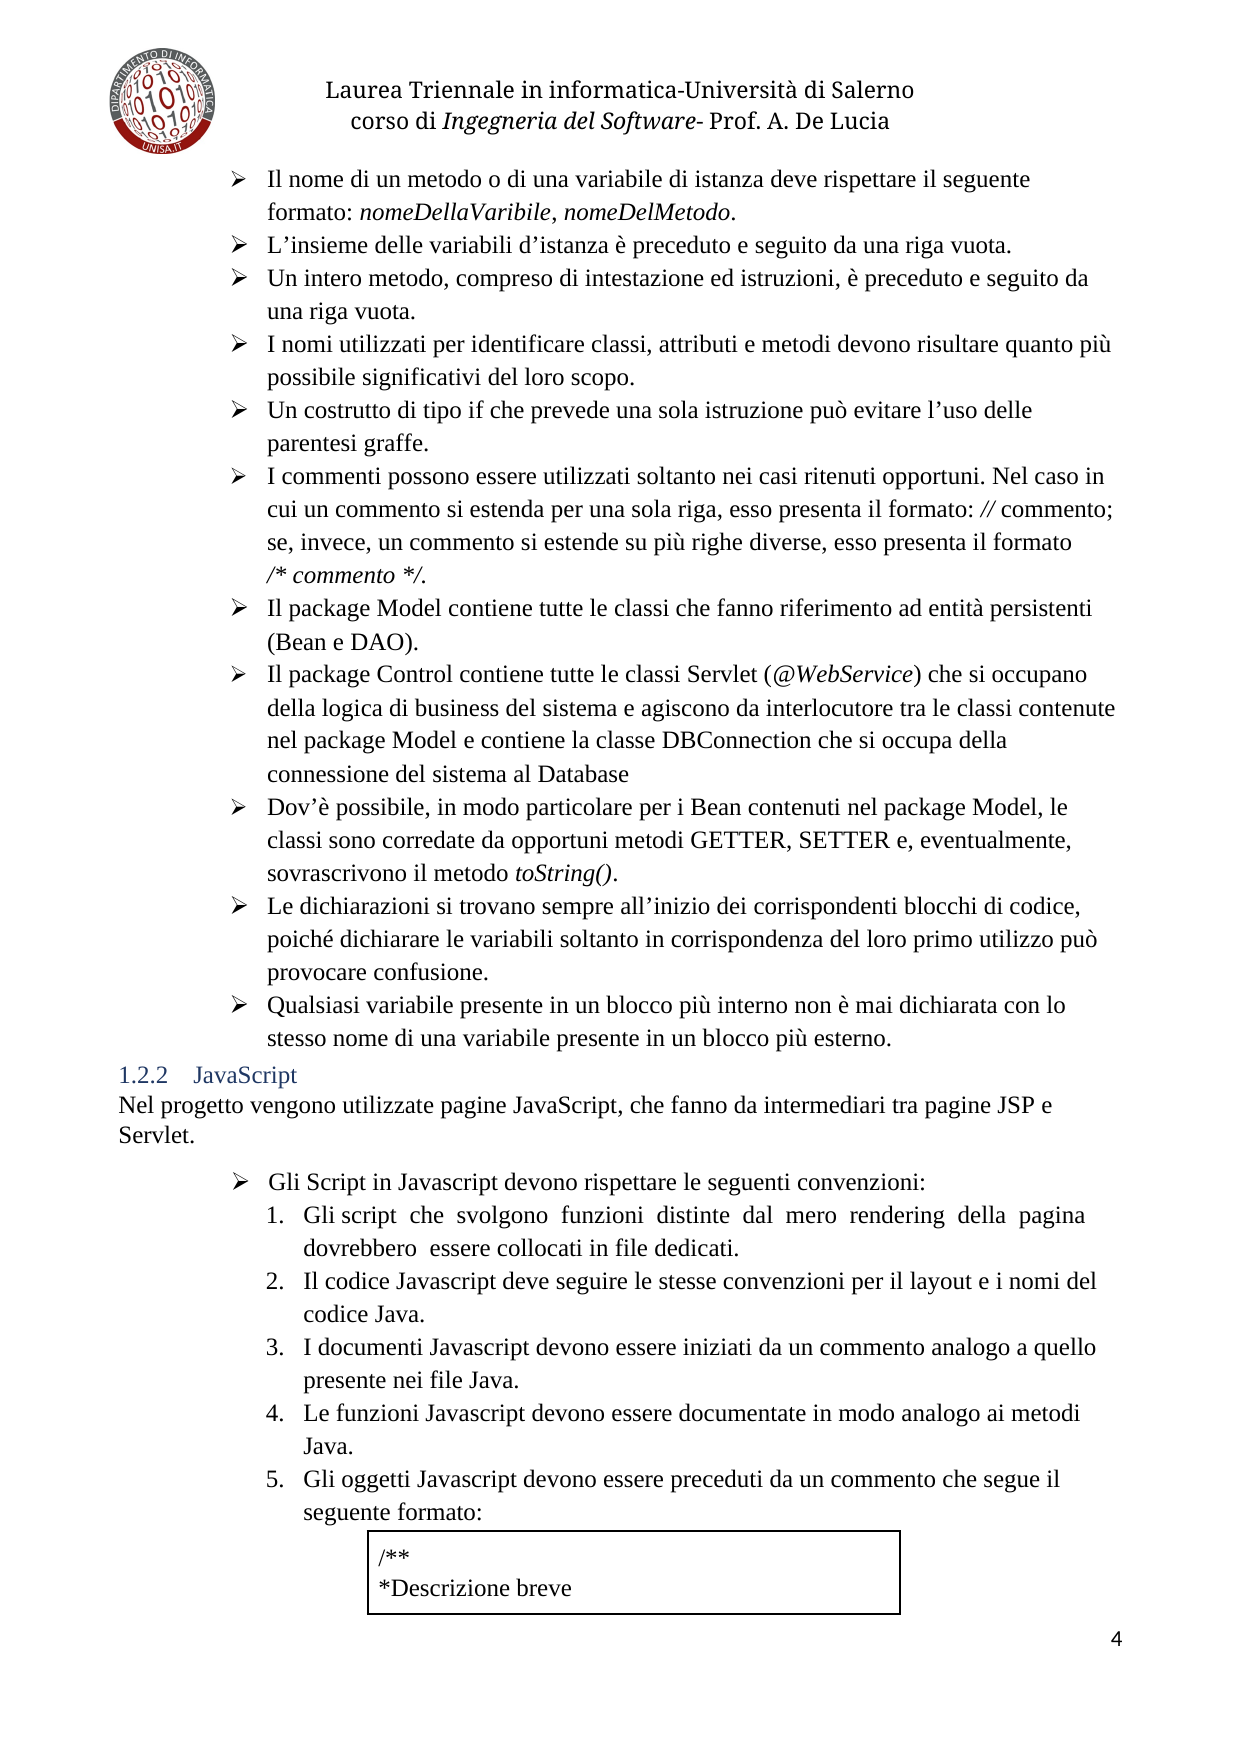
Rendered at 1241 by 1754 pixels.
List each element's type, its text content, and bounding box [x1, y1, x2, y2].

list Il nome di un metodo o di una variabile di istanza deve rispettare il seguente formato: nomeDellaVaribile, nomeDelMetodo. [229, 164, 1122, 226]
list Il package Control contiene tutte le classi Servlet (@WebService) che si occupano della logica di business del sistema e agiscono da interlocutore tra le classi contenute nel package Model e contiene la classe DBConnection che si occupa della connessione del sistema al Database [229, 659, 1122, 787]
list I nomi utilizzati per identificare classi, attributi e metodi devono risultare quanto più possibile significativi del loro scopo. [229, 329, 1122, 391]
list L’insieme delle variabili d’istanza è preceduto e seguito da una riga vuota. [229, 230, 1122, 259]
list I commenti possono essere utilizzati soltanto nei casi ritenuti opportuni. Nel caso in cui un commento si estenda per una sola riga, esso presenta il formato: // commento; se, invece, un commento si estende su più righe diverse, esso presenta il formato /* commento */. [229, 461, 1122, 589]
list Le dichiarazioni si trovano sempre all’inizio dei corrispondenti blocchi di codice, poiché dichiarare le variabili soltanto in corrispondenza del loro primo utilizzo può provocare confusione. [229, 891, 1122, 986]
list I documenti Javascript devono essere iniziati da un commento analogo a quello presente nei file Java. [266, 1332, 1122, 1394]
list Qualsiasi variabile presente in un blocco più interno non è mai dichiarata con lo stesso nome di una variabile presente in un blocco più esterno. [229, 990, 1122, 1052]
list Il codice Javascript deve seguire le stesse convenzioni per il layout e i nomi del codice Java. [266, 1266, 1122, 1328]
list Il package Model contiene tutte le classi che fanno riferimento ad entità persistenti (Bean e DAO). [229, 593, 1122, 655]
list Un costrutto di tipo if che prevede una sola istruzione può evitare l’uso delle parentesi graffe. [229, 395, 1122, 457]
list Gli script che svolgono funzioni distinte dal mero rendering della pagina dovrebbero essere collocati in file dedicati. [266, 1200, 1122, 1262]
text Nel progetto vengono utilizzate pagine JavaScript, che fanno da intermediari tra pagine JSP e Servlet. [118, 1090, 1122, 1149]
list Dov’è possibile, in modo particolare per i Bean contenuti nel package Model, le classi sono corredate da opportuni metodi GETTER, SETTER e, eventualmente, sovrascrivono il metodo toString(). [229, 792, 1122, 886]
list Le funzioni Javascript devono essere documentate in modo analogo ai metodi Java. [266, 1398, 1122, 1460]
list Gli Script in Javascript devono rispettare le seguenti convenzioni: [231, 1167, 1122, 1196]
table_header /** *Descrizione breve [369, 1532, 899, 1613]
list Un intero metodo, compreso di intestazione ed istruzioni, è preceduto e seguito da una riga vuota. [229, 263, 1122, 325]
list JavaScript [118, 1060, 1122, 1089]
list Gli oggetti Javascript devono essere preceduti da un commento che segue il seguente formato: [266, 1464, 1122, 1526]
